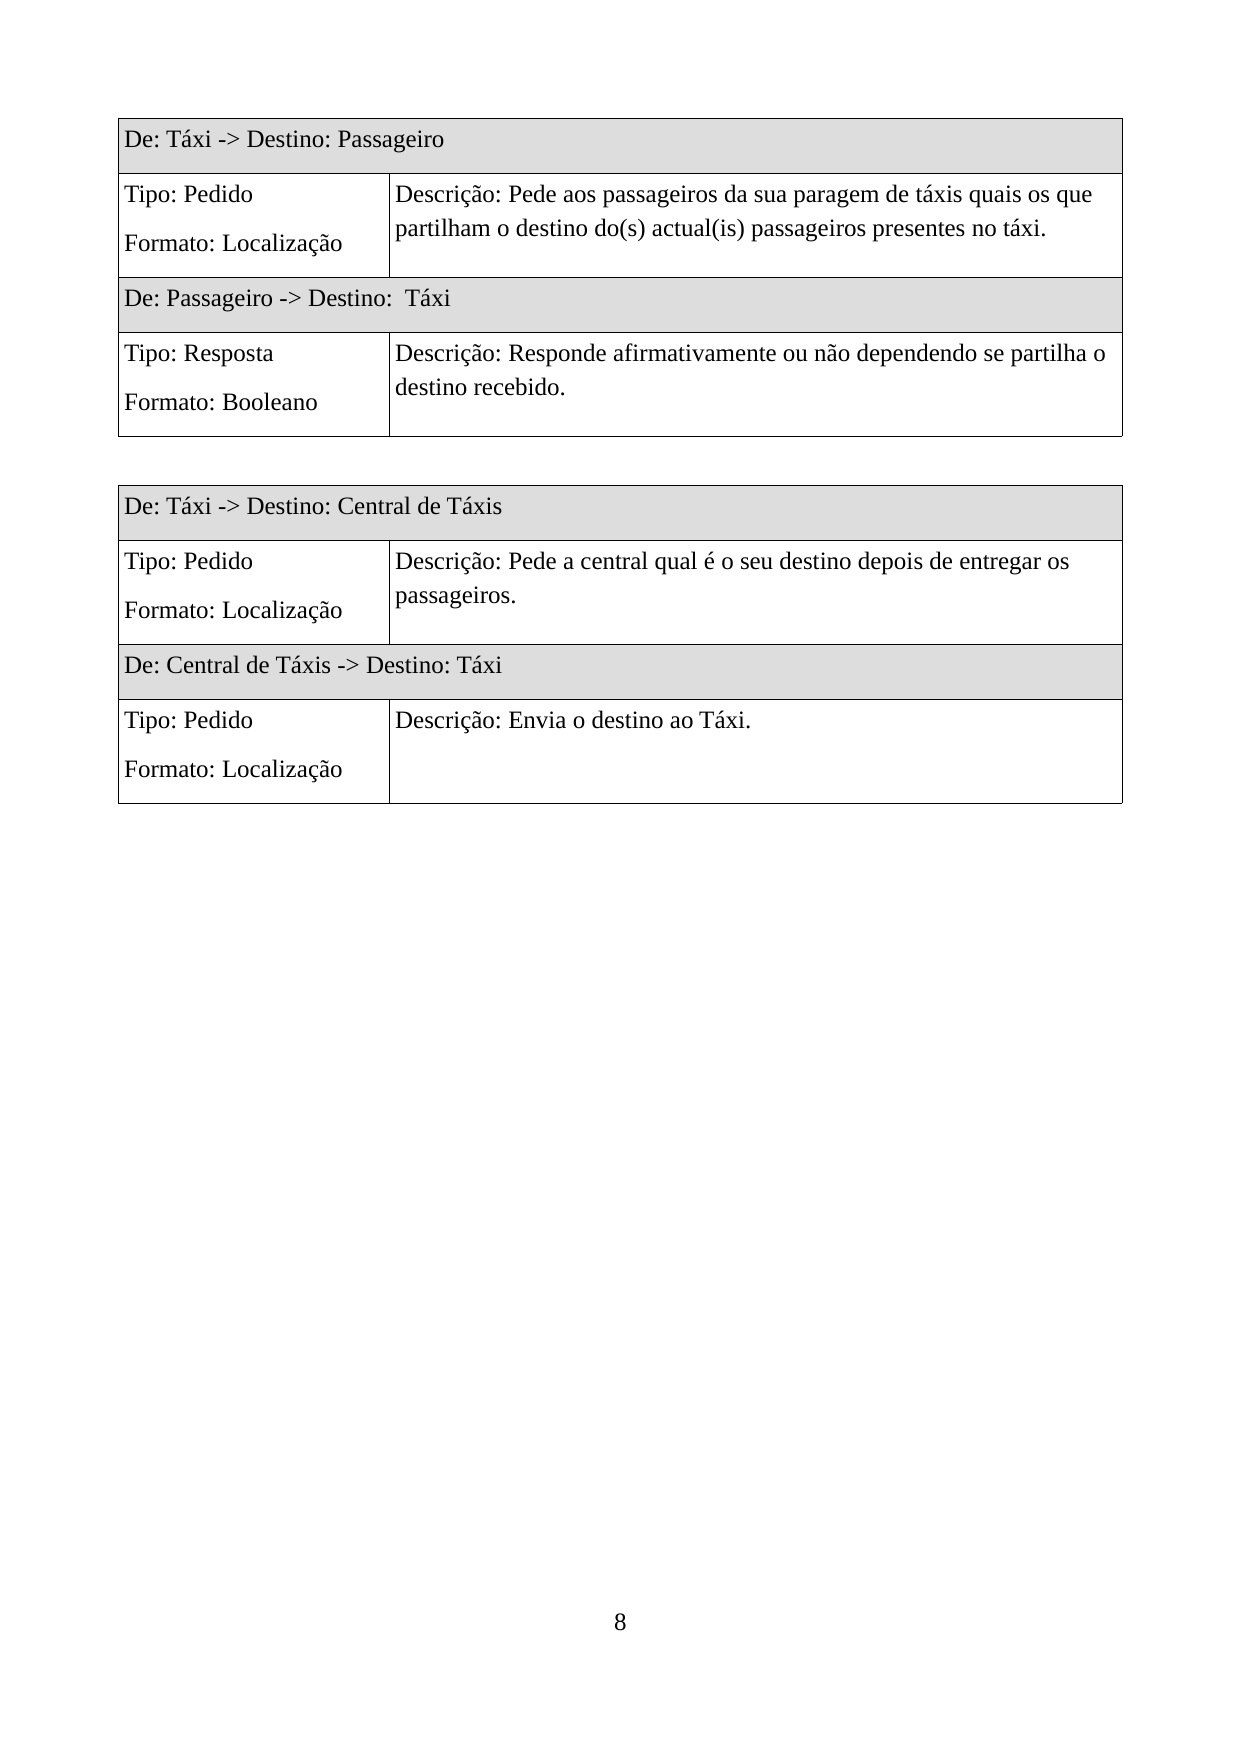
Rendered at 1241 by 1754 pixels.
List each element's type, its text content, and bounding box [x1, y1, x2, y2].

table_cell Descrição: Envia o destino ao Táxi. [390, 700, 1122, 803]
table_cell Descrição: Responde afirmativamente ou não dependendo se partilha o destino recebido. [390, 333, 1122, 436]
table_header De: Táxi -> Destino: Passageiro [119, 119, 1122, 173]
table_header De: Táxi -> Destino: Central de Táxis [119, 486, 1122, 540]
table_cell Tipo: Pedido Formato: Localização [119, 700, 389, 803]
table_header De: Passageiro -> Destino: Táxi [119, 278, 1122, 332]
table_header De: Central de Táxis -> Destino: Táxi [119, 645, 1122, 699]
table_cell Tipo: Pedido Formato: Localização [119, 541, 389, 644]
table_cell Tipo: Resposta Formato: Booleano [119, 333, 389, 436]
table_cell Tipo: Pedido Formato: Localização [119, 174, 389, 277]
table_cell Descrição: Pede aos passageiros da sua paragem de táxis quais os que partilham o destino do(s) actual(is) passageiros presentes no táxi. [390, 174, 1122, 277]
table_cell Descrição: Pede a central qual é o seu destino depois de entregar os passageiros. [390, 541, 1122, 644]
